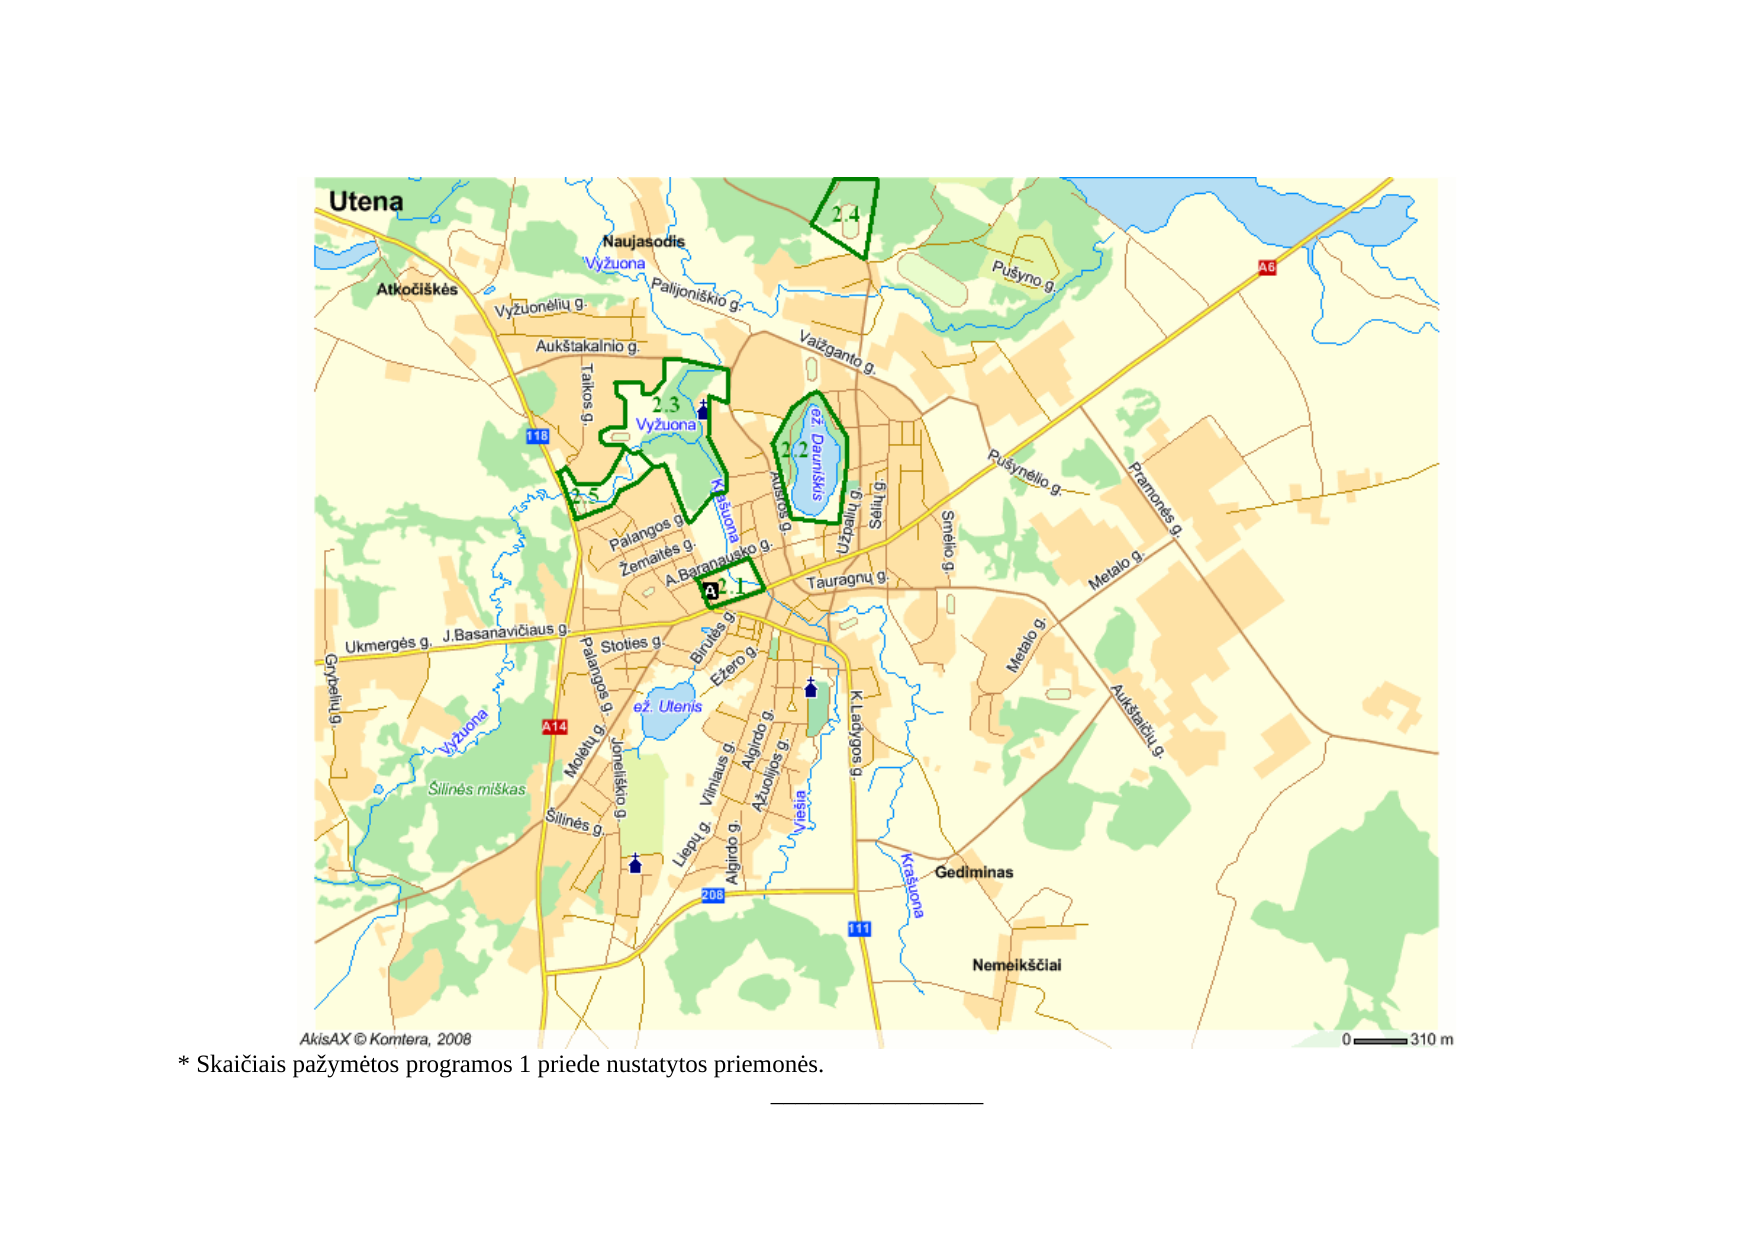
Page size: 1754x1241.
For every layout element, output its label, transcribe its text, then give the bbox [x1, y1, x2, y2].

text * Skaičiais pažymėtos programos 1 priede nustatytos priemonės. [118, 1049, 1635, 1078]
text _________________ [118, 1078, 1635, 1107]
